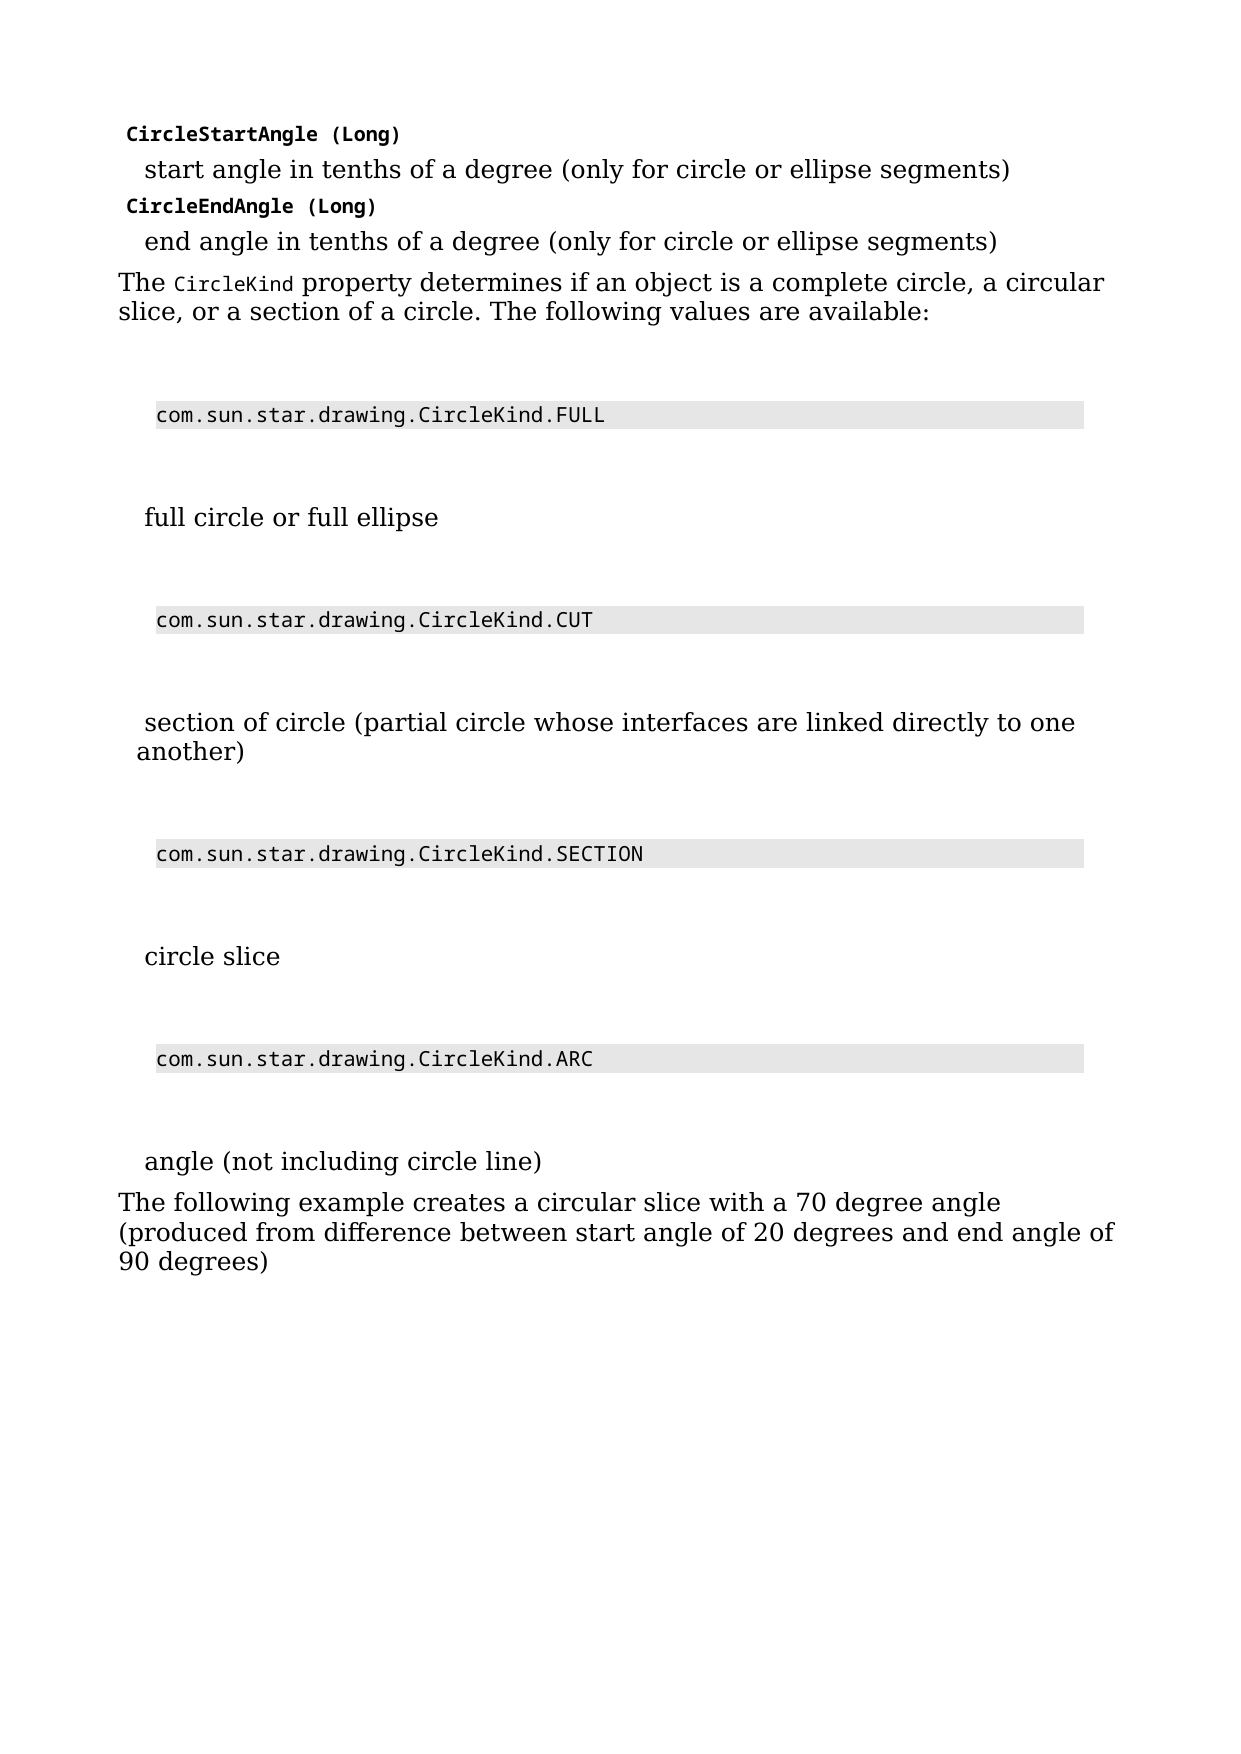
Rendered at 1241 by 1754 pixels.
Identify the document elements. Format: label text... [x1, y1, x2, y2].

list com.sun.star.drawing.CircleKind.SECTION [156, 839, 1084, 868]
list CircleEndAngle (Long) [118, 190, 1122, 219]
list com.sun.star.drawing.CircleKind.CUT [156, 606, 1084, 634]
list start angle in tenths of a degree (only for circle or ellipse segments) [136, 155, 1122, 184]
list section of circle (partial circle whose interfaces are linked directly to one another) [136, 708, 1122, 767]
list CircleStartAngle (Long) [118, 118, 1122, 147]
list full circle or full ellipse [136, 503, 1122, 533]
list com.sun.star.drawing.CircleKind.ARC [156, 1044, 1084, 1073]
list end angle in tenths of a degree (only for circle or ellipse segments) [136, 227, 1122, 256]
list com.sun.star.drawing.CircleKind.FULL [156, 401, 1084, 429]
text The CircleKind property determines if an object is a complete circle, a circular slice, or a section of a circle. The following values are available: [118, 268, 1122, 326]
list circle slice [136, 942, 1122, 972]
text The following example creates a circular slice with a 70 degree angle (produced from difference between start angle of 20 degrees and end angle of 90 degrees) [118, 1188, 1122, 1276]
list angle (not including circle line) [136, 1147, 1122, 1176]
